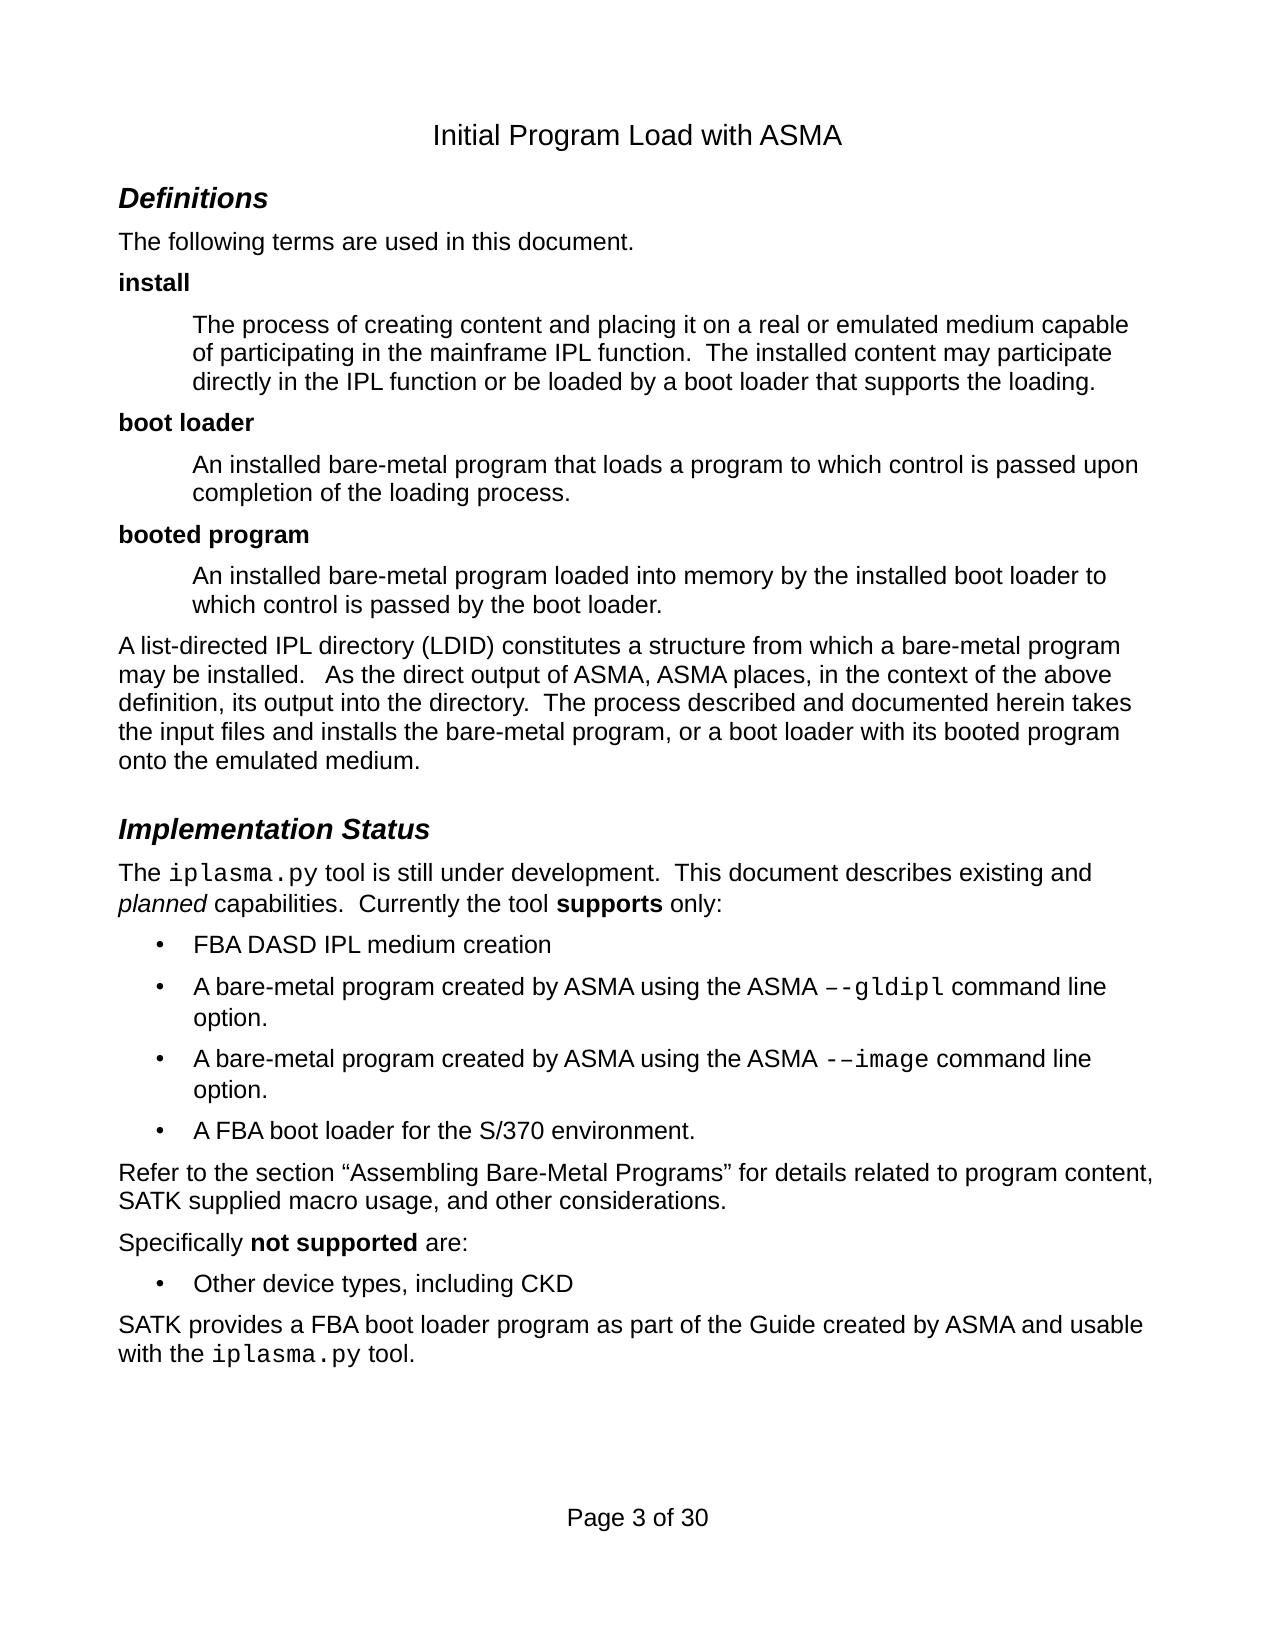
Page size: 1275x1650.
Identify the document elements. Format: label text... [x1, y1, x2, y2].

text An installed bare-metal program loaded into memory by the installed boot loader to which control is passed by the boot loader. [192, 561, 1157, 618]
text SATK provides a FBA boot loader program as part of the Guide created by ASMA and usable with the iplasma.py tool. [118, 1310, 1157, 1370]
subtitle Definitions [118, 181, 1157, 215]
text The following terms are used in this document. [118, 227, 1157, 256]
text boot loader [118, 408, 1157, 437]
text booted program [118, 520, 1157, 548]
list A bare-metal program created by ASMA using the ASMA -–image command line option. [156, 1044, 1157, 1104]
list A FBA boot loader for the S/370 environment. [156, 1116, 1157, 1145]
subtitle Implementation Status [118, 812, 1157, 846]
text The process of creating content and placing it on a real or emulated medium capable of participating in the mainframe IPL function. The installed content may participate directly in the IPL function or be loaded by a boot loader that supports the loading. [192, 310, 1157, 396]
text install [118, 268, 1157, 297]
text A list-directed IPL directory (LDID) constitutes a structure from which a bare-metal program may be installed. As the direct output of ASMA, ASMA places, in the context of the above definition, its output into the directory. The process described and documented herein takes the input files and installs the bare-metal program, or a boot loader with its booted program onto the emulated medium. [118, 631, 1157, 775]
text Specifically not supported are: [118, 1227, 1157, 1256]
list Other device types, including CKD [156, 1269, 1157, 1298]
text Refer to the section “Assembling Bare-Metal Programs” for details related to program content, SATK supplied macro usage, and other considerations. [118, 1157, 1157, 1215]
text The iplasma.py tool is still under development. This document describes existing and planned capabilities. Currently the tool supports only: [118, 858, 1157, 918]
list FBA DASD IPL medium creation [156, 930, 1157, 959]
text An installed bare-metal program that loads a program to which control is passed upon completion of the loading process. [192, 450, 1157, 507]
list A bare-metal program created by ASMA using the ASMA –-gldipl command line option. [156, 972, 1157, 1031]
